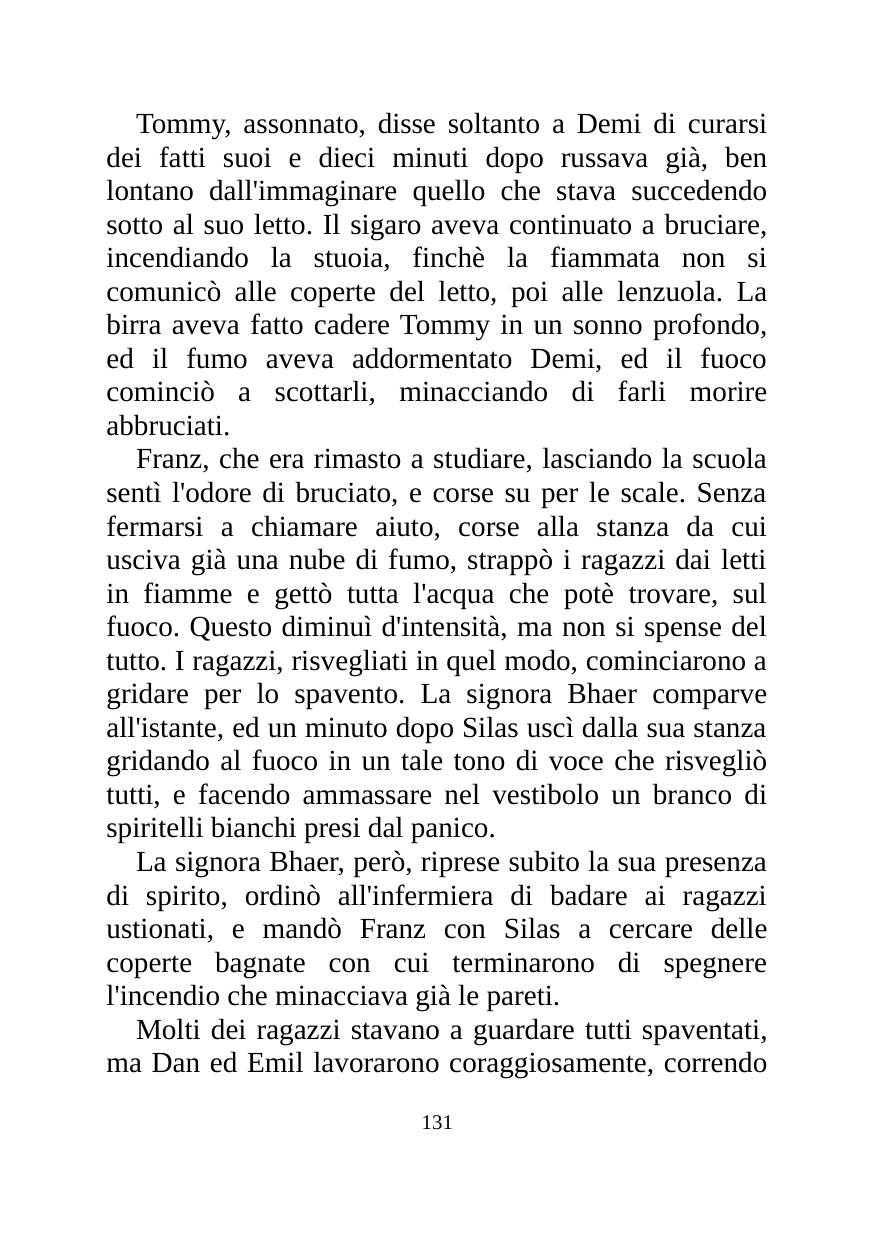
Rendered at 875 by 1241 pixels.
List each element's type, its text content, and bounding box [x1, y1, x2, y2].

text La signora Bhaer, però, riprese subito la sua presenza di spirito, ordinò all'infermiera di badare ai ragazzi ustionati, e mandò Franz con Silas a cercare delle coperte bagnate con cui terminarono di spegnere l'incendio che minacciava già le pareti. [106, 844, 768, 1012]
text Molti dei ragazzi stavano a guardare tutti spaventati, ma Dan ed Emil lavorarono coraggiosamente, correndo [106, 1012, 768, 1079]
text Franz, che era rimasto a studiare, lasciando la scuola sentì l'odore di bruciato, e corse su per le scale. Senza fermarsi a chiamare aiuto, corse alla stanza da cui usciva già una nube di fumo, strappò i ragazzi dai letti in fiamme e gettò tutta l'acqua che potè trovare, sul fuoco. Questo diminuì d'intensità, ma non si spense del tutto. I ragazzi, risvegliati in quel modo, cominciarono a gridare per lo spavento. La signora Bhaer comparve all'istante, ed un minuto dopo Silas uscì dalla sua stanza gridando al fuoco in un tale tono di voce che risvegliò tutti, e facendo ammassare nel vestibolo un branco di spiritelli bianchi presi dal panico. [106, 442, 768, 844]
text Tommy, assonnato, disse soltanto a Demi di curarsi dei fatti suoi e dieci minuti dopo russava già, ben lontano dall'immaginare quello che stava succedendo sotto al suo letto. Il sigaro aveva continuato a bruciare, incendiando la stuoia, finchè la fiammata non si comunicò alle coperte del letto, poi alle lenzuola. La birra aveva fatto cadere Tommy in un sonno profondo, ed il fumo aveva addormentato Demi, ed il fuoco cominciò a scottarli, minacciando di farli morire abbruciati. [106, 106, 768, 442]
